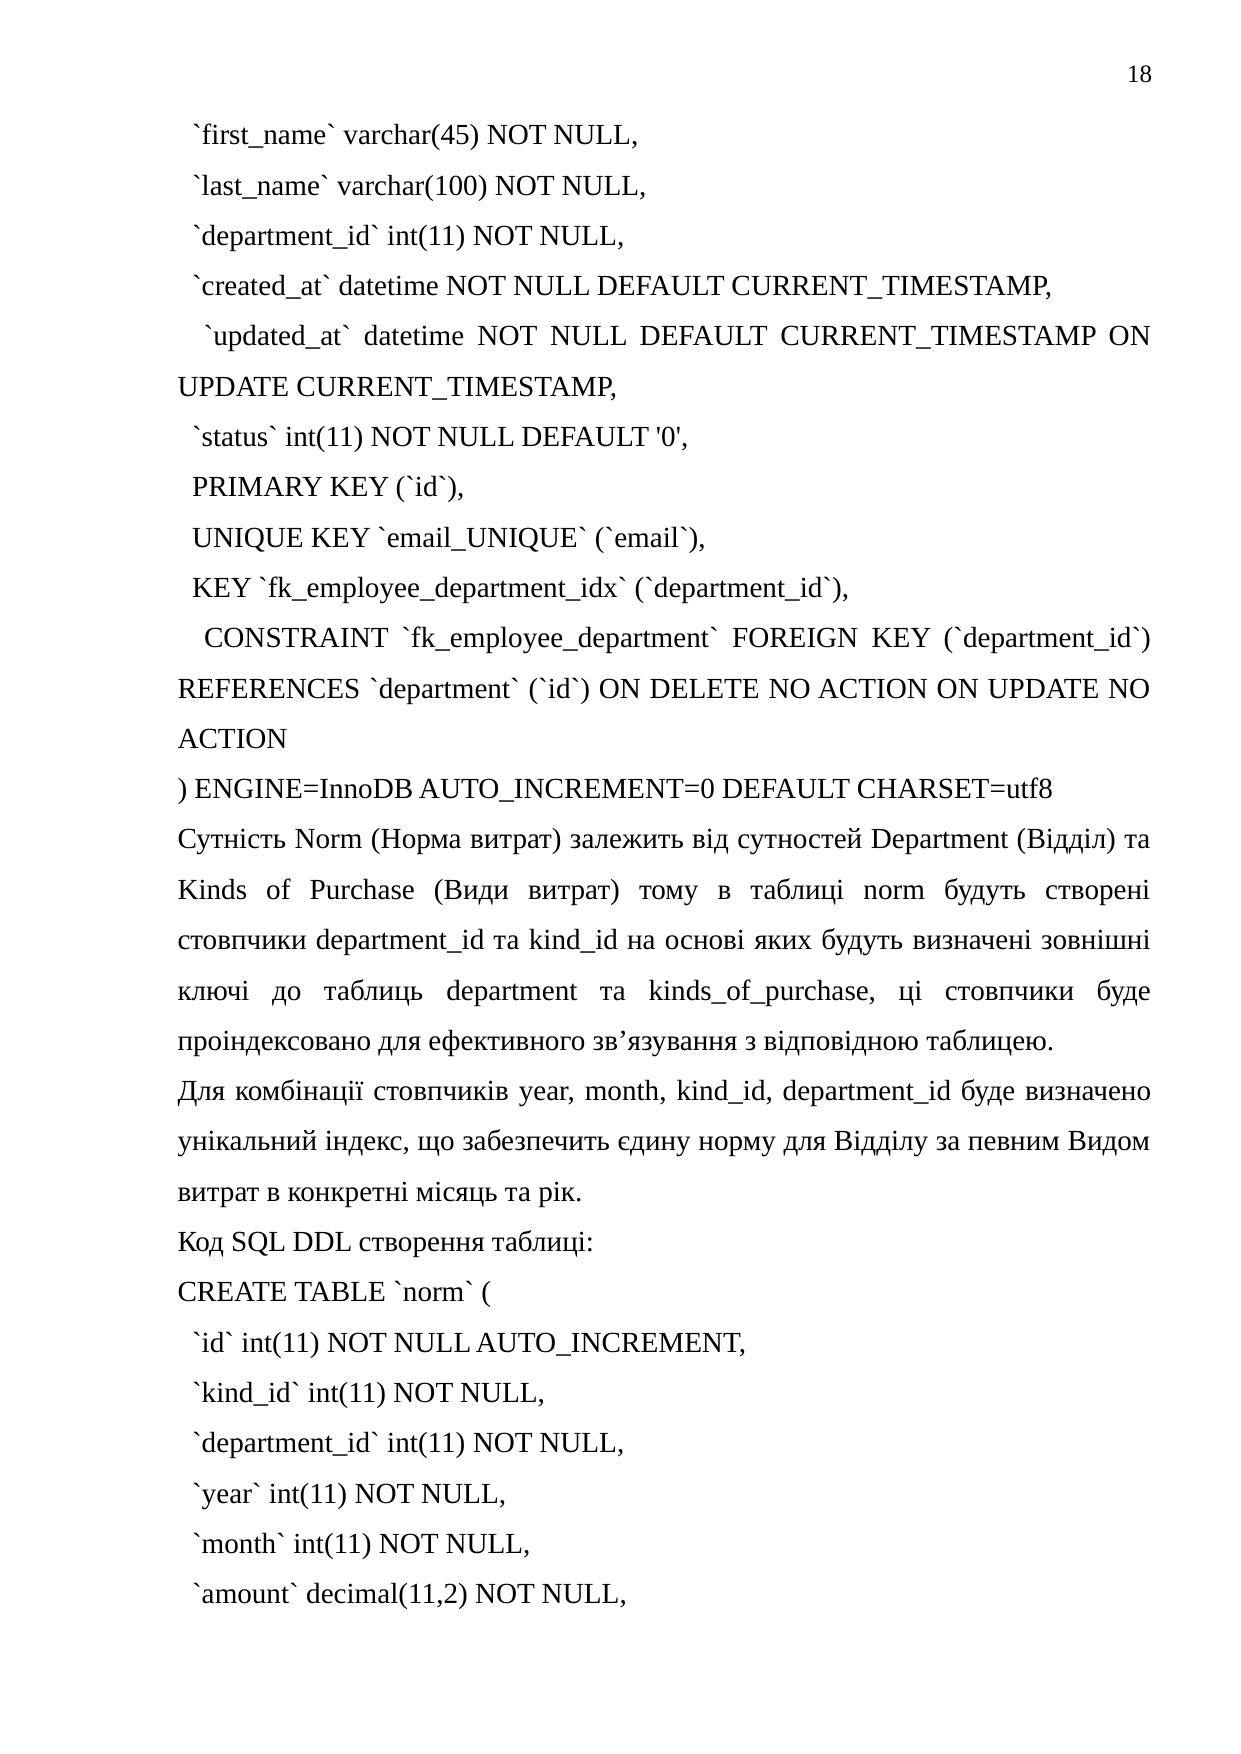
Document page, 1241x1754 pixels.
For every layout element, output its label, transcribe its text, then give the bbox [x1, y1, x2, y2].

text Для комбінації стовпчиків year, month, kind_id, department_id буде визначено унікальний індекс, що забезпечить єдину норму для Відділу за певним Видом витрат в конкретні місяць та рік. [177, 1073, 1152, 1207]
text `last_name` varchar(100) NOT NULL, [177, 168, 1152, 201]
text `month` int(11) NOT NULL, [177, 1526, 1152, 1559]
text PRIMARY KEY (`id`), [177, 469, 1152, 503]
text `id` int(11) NOT NULL AUTO_INCREMENT, [177, 1325, 1152, 1358]
text `status` int(11) NOT NULL DEFAULT '0', [177, 419, 1152, 453]
text Код SQL DDL створення таблиці: [177, 1224, 1152, 1258]
text `year` int(11) NOT NULL, [177, 1476, 1152, 1509]
text ) ENGINE=InnoDB AUTO_INCREMENT=0 DEFAULT CHARSET=utf8 [177, 771, 1152, 805]
text `department_id` int(11) NOT NULL, [177, 1425, 1152, 1459]
text CONSTRAINT `fk_employee_department` FOREIGN KEY (`department_id`) REFERENCES `department` (`id`) ON DELETE NO ACTION ON UPDATE NO ACTION [177, 620, 1152, 754]
text `created_at` datetime NOT NULL DEFAULT CURRENT_TIMESTAMP, [177, 268, 1152, 302]
text CREATE TABLE `norm` ( [177, 1274, 1152, 1308]
text `first_name` varchar(45) NOT NULL, [177, 117, 1152, 151]
text KEY `fk_employee_department_idx` (`department_id`), [177, 570, 1152, 604]
text `department_id` int(11) NOT NULL, [177, 218, 1152, 251]
text Сутність Norm (Норма витрат) залежить від сутностей Department (Відділ) та Kinds of Purchase (Види витрат) тому в таблиці norm будуть створені стовпчики department_id та kind_id на основі яких будуть визначені зовнішні ключі до таблиць department та kinds_of_purchase, ці стовпчики буде проіндексовано для ефективного зв’язування з відповідною таблицею. [177, 822, 1152, 1056]
text UNIQUE KEY `email_UNIQUE` (`email`), [177, 520, 1152, 553]
text `amount` decimal(11,2) NOT NULL, [177, 1576, 1152, 1610]
text `updated_at` datetime NOT NULL DEFAULT CURRENT_TIMESTAMP ON UPDATE CURRENT_TIMESTAMP, [177, 318, 1152, 402]
text `kind_id` int(11) NOT NULL, [177, 1375, 1152, 1409]
